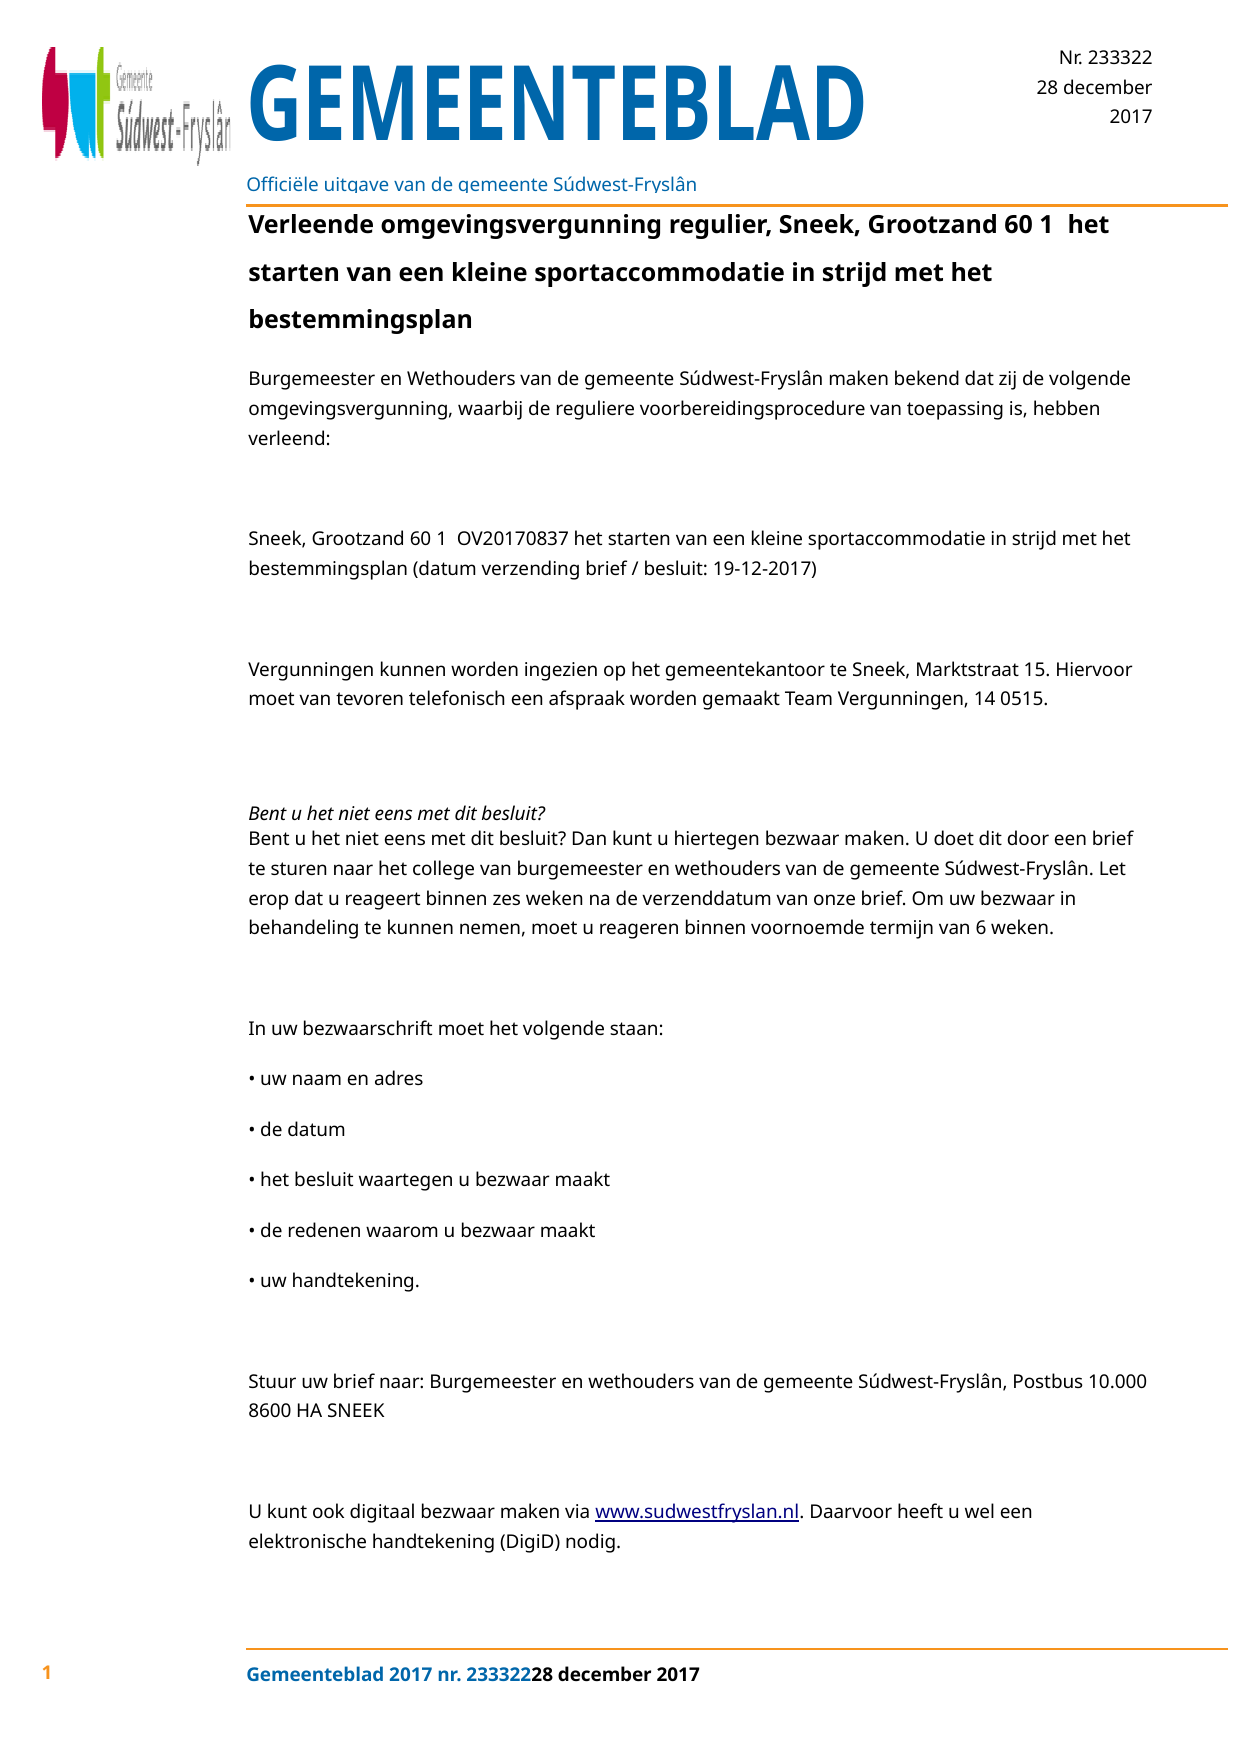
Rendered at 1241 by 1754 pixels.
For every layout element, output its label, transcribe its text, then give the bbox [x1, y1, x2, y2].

text • uw handtekening. [248, 1267, 1152, 1293]
text Burgemeester en Wethouders van de gemeente Súdwest-Fryslân maken bekend dat zij de volgende omgevingsvergunning, waarbij de reguliere voorbereidingsprocedure van toepassing is, hebben verleend: [248, 366, 1152, 450]
text U kunt ook digitaal bezwaar maken via www.sudwestfryslan.nl. Daarvoor heeft u wel een elektronische handtekening (DigiD) nodig. [248, 1498, 1152, 1554]
text Vergunningen kunnen worden ingezien op het gemeentekantoor te Sneek, Marktstraat 15. Hiervoor moet van tevoren telefonisch een afspraak worden gemaakt Team Vergunningen, 14 0515. [248, 656, 1152, 711]
text • het besluit waartegen u bezwaar maakt [248, 1166, 1152, 1192]
text Bent u het niet eens met dit besluit? [248, 800, 1152, 826]
text Stuur uw brief naar: Burgemeester en wethouders van de gemeente Súdwest-Fryslân, Postbus 10.000 8600 HA SNEEK [248, 1368, 1152, 1423]
text Bent u het niet eens met dit besluit? Dan kunt u hiertegen bezwaar maken. U doet dit door een brief te sturen naar het college van burgemeester en wethouders van de gemeente Súdwest-Fryslân. Let erop dat u reageert binnen zes weken na de verzenddatum van onze brief. Om uw bezwaar in behandeling te kunnen nemen, moet u reageren binnen voornoemde termijn van 6 weken. [248, 826, 1152, 940]
text • de datum [248, 1116, 1152, 1142]
text In uw bezwaarschrift moet het volgende staan: [248, 1015, 1152, 1041]
text Verleende omgevingsvergunning regulier, Sneek, Grootzand 60 1 het starten van een kleine sportaccommodatie in strijd met het bestemmingsplan [248, 207, 1152, 336]
text Sneek, Grootzand 60 1 OV20170837 het starten van een kleine sportaccommodatie in strijd met het bestemmingsplan (datum verzending brief / besluit: 19-12-2017) [248, 526, 1152, 581]
picture [41, 47, 231, 172]
text • uw naam en adres [248, 1066, 1152, 1091]
text • de redenen waarom u bezwaar maakt [248, 1217, 1152, 1243]
